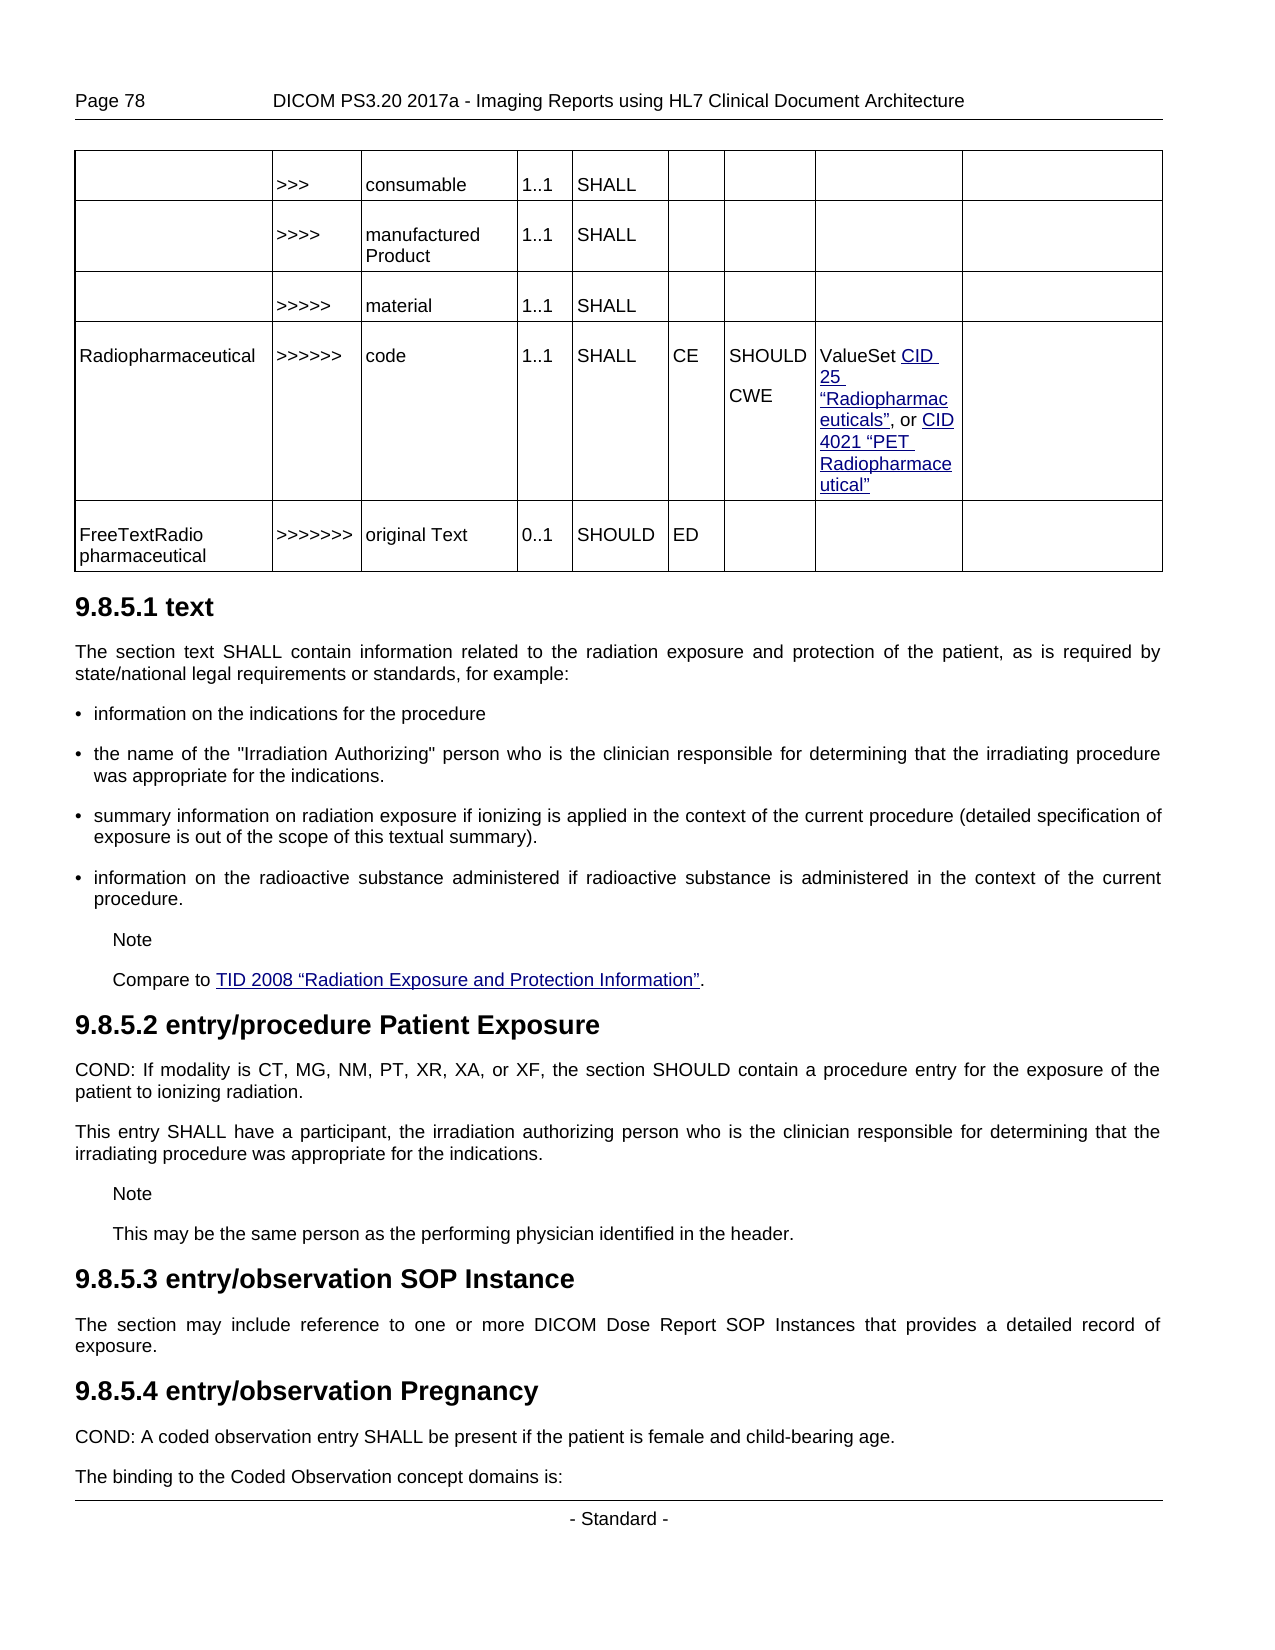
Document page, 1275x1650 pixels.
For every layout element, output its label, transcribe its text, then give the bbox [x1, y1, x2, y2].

text Compare to TID 2008 “Radiation Exposure and Protection Information”. [112, 969, 1125, 990]
text The binding to the Coded Observation concept domains is: [75, 1466, 1162, 1487]
text COND: If modality is CT, MG, NM, PT, XR, XA, or XF, the section SHOULD contain a procedure entry for the exposure of the patient to ionizing radiation. [75, 1059, 1162, 1102]
table_cell original Text [362, 501, 517, 571]
table_cell [76, 272, 272, 321]
text COND: A coded observation entry SHALL be present if the patient is female and child-bearing age. [75, 1425, 1162, 1447]
list summary information on radiation exposure if ionizing is applied in the context of the current procedure (detailed specification of exposure is out of the scope of this textual summary). [75, 805, 1162, 848]
table_cell [816, 151, 962, 200]
table_cell [725, 201, 815, 271]
table_cell [816, 272, 962, 321]
table_cell >>>> [273, 201, 361, 271]
table_cell [725, 151, 815, 200]
table_cell CE [669, 322, 724, 500]
table_cell [816, 201, 962, 271]
table_cell [963, 322, 1162, 500]
table_cell [76, 151, 272, 200]
table_cell SHALL [573, 151, 668, 200]
table_cell manufactured​Product [362, 201, 517, 271]
table_cell 1..1 [518, 272, 572, 321]
table_cell >>>>>>> [273, 501, 361, 571]
table_cell [725, 501, 815, 571]
table_cell SHOULD [573, 501, 668, 571]
table_cell [963, 501, 1162, 571]
text The section may include reference to one or more DICOM Dose Report SOP Instances that provides a detailed record of exposure. [75, 1313, 1162, 1357]
table_cell >>> [273, 151, 361, 200]
table_cell material [362, 272, 517, 321]
text 9.8.5.3 entry/observation SOP Instance [75, 1263, 1162, 1295]
table_cell [76, 201, 272, 271]
table_cell 1..1 [518, 201, 572, 271]
table_cell [669, 151, 724, 200]
table_cell >>>>>> [273, 322, 361, 500]
text Note [112, 1183, 1125, 1204]
table_cell SHALL [573, 322, 668, 500]
table_cell SHOULD CWE [725, 322, 815, 500]
text 9.8.5.1 text [75, 591, 1162, 622]
table_cell [669, 272, 724, 321]
table_cell 1..1 [518, 151, 572, 200]
table_cell SHALL [573, 201, 668, 271]
text 9.8.5.4 entry/observation Pregnancy [75, 1375, 1162, 1407]
list information on the indications for the procedure [75, 703, 1162, 724]
table_cell 0..1 [518, 501, 572, 571]
table_cell SHALL [573, 272, 668, 321]
table_cell [816, 501, 962, 571]
list information on the radioactive substance administered if radioactive substance is administered in the context of the current procedure. [75, 867, 1162, 910]
table_cell [963, 151, 1162, 200]
table_cell >>>>> [273, 272, 361, 321]
table_cell [669, 201, 724, 271]
list the name of the "Irradiation Authorizing" person who is the clinician responsible for determining that the irradiating procedure was appropriate for the indications. [75, 743, 1162, 786]
table_cell consumable [362, 151, 517, 200]
table_cell [725, 272, 815, 321]
text This may be the same person as the performing physician identified in the header. [112, 1223, 1125, 1245]
table_cell [963, 272, 1162, 321]
text Note [112, 928, 1125, 950]
table_cell 1..1 [518, 322, 572, 500]
text 9.8.5.2 entry/procedure Patient Exposure [75, 1009, 1162, 1040]
text This entry SHALL have a participant, the irradiation authorizing person who is the clinician responsible for determining that the irradiating procedure was appropriate for the indications. [75, 1121, 1162, 1164]
table_cell ED [669, 501, 724, 571]
table_cell code [362, 322, 517, 500]
table_cell [963, 201, 1162, 271]
table_cell Free​Text​Radio​pharmaceutical [76, 501, 272, 571]
table_cell Radio​pharmaceutical [76, 322, 272, 500]
text The section text SHALL contain information related to the radiation exposure and protection of the patient, as is required by state/national legal requirements or standards, for example: [75, 641, 1162, 684]
table_cell ValueSet CID 25 “Radiopharmaceuticals”, or CID 4021 “PET Radiopharmaceutical” [816, 322, 962, 500]
